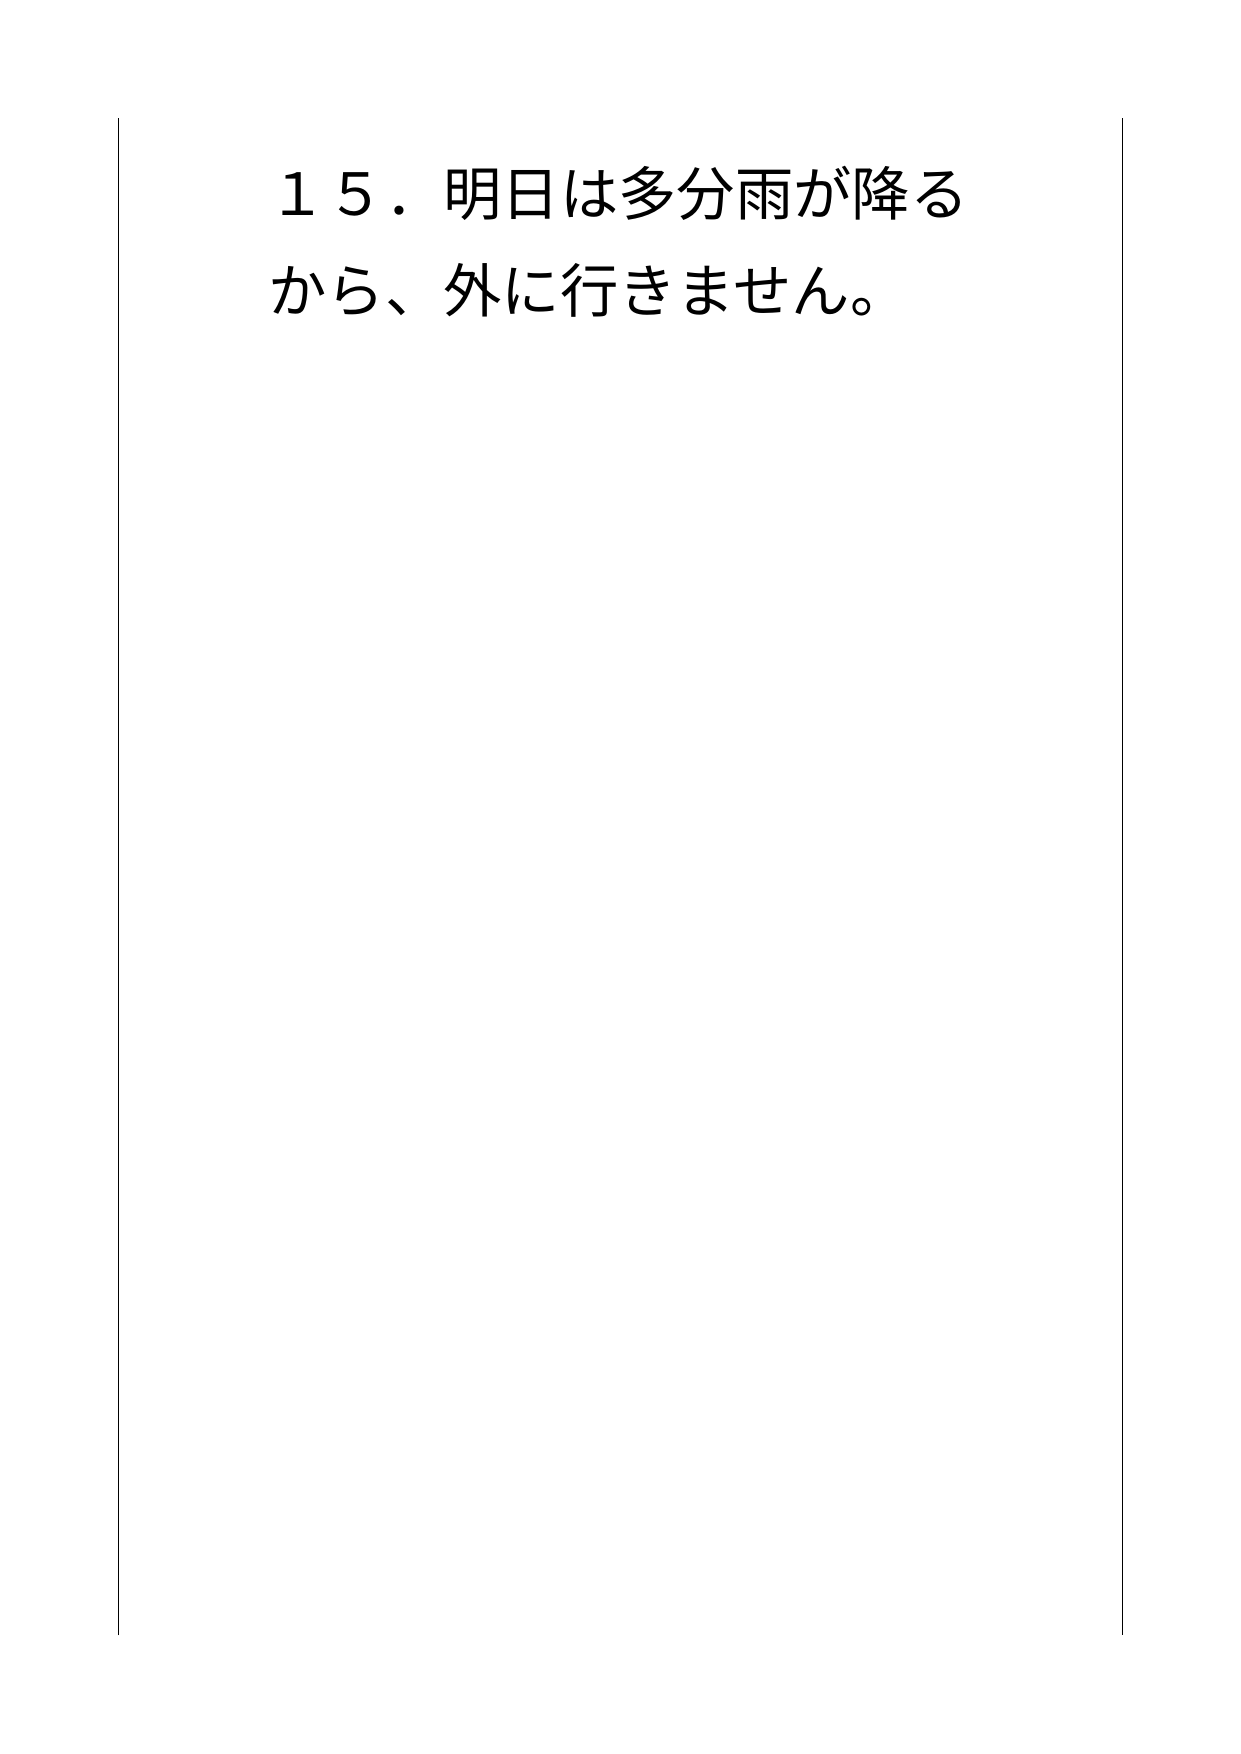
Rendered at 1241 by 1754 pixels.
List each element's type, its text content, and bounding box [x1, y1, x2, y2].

text １５．明日は多分雨が降るから、外に行きません。 [268, 148, 972, 330]
